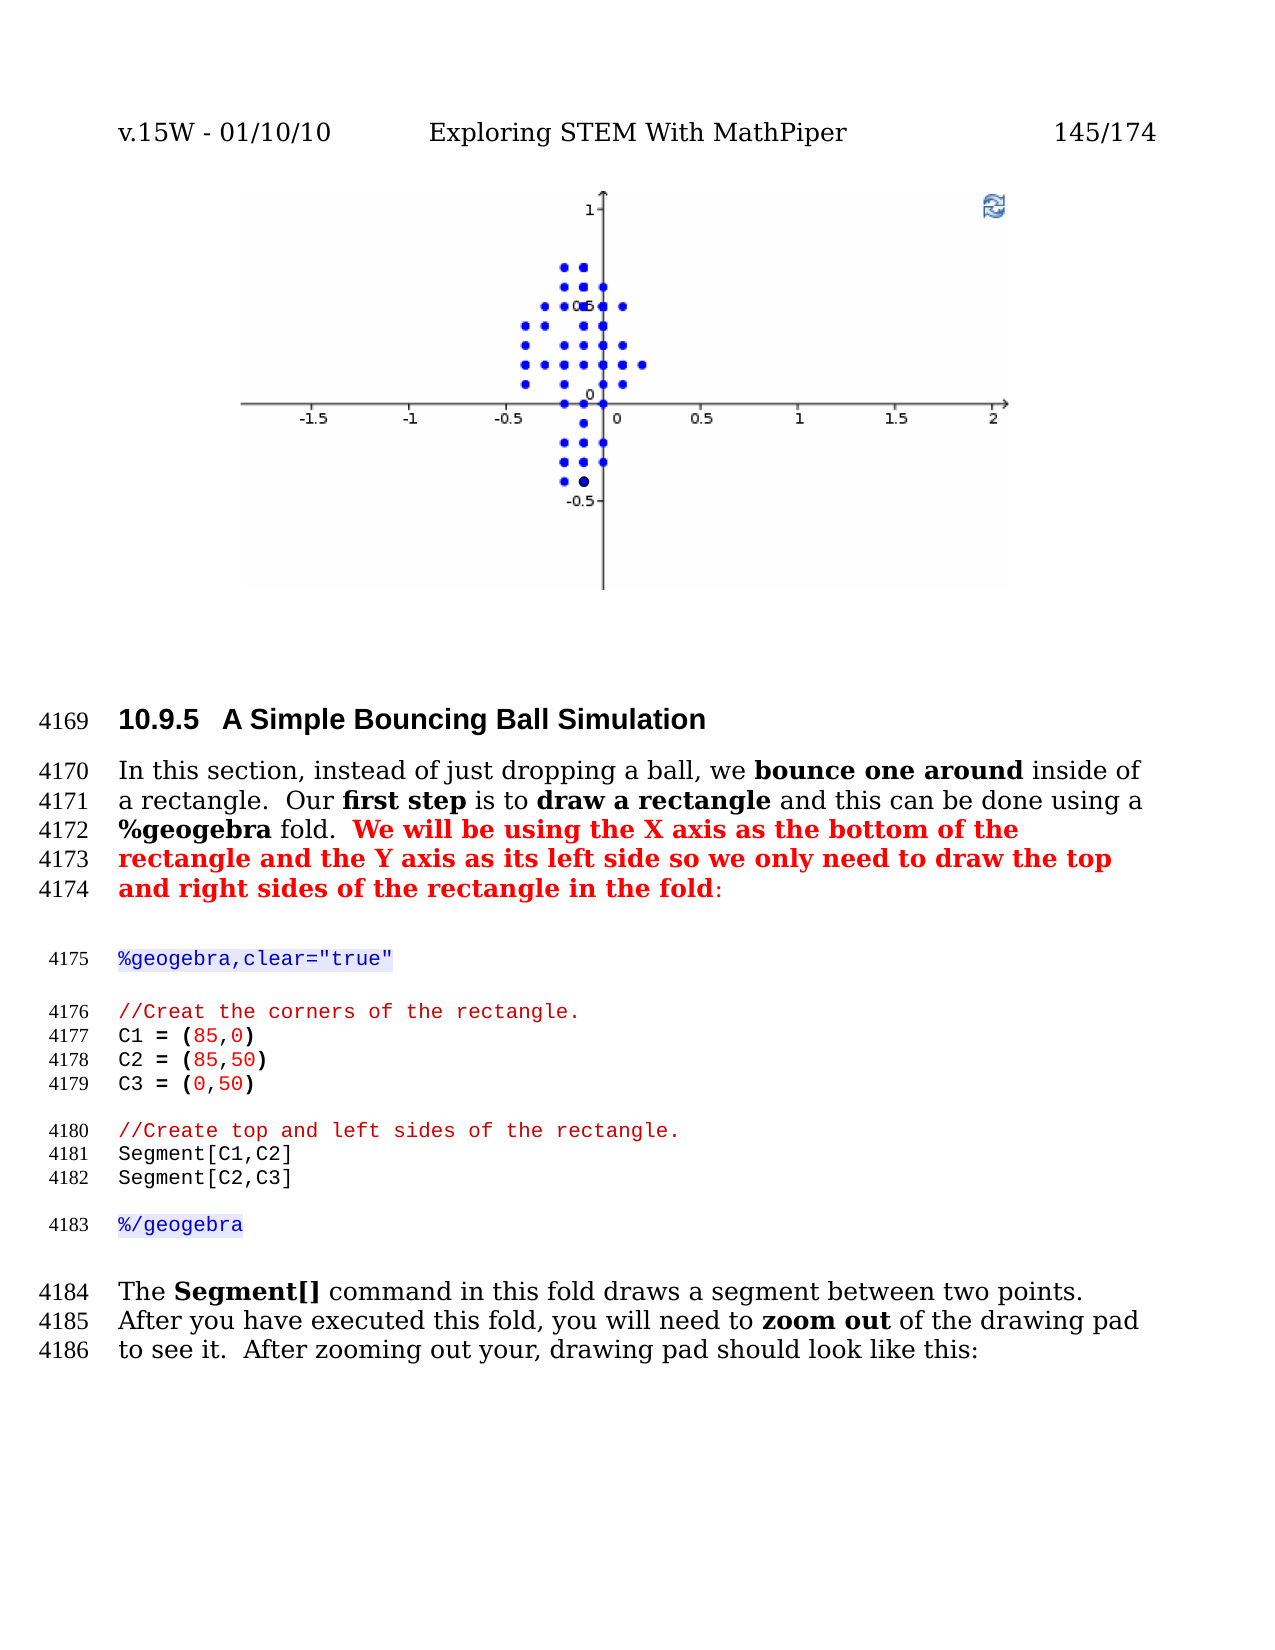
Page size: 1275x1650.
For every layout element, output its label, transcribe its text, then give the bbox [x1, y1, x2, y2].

subtitle A Simple Bouncing Ball Simulation [118, 702, 1157, 735]
picture [240, 191, 1009, 590]
text Segment[C2,C3] [118, 1167, 1157, 1191]
text C1 = (85,0) [118, 1025, 1157, 1049]
text C3 = (0,50) [118, 1072, 1157, 1096]
text //Create top and left sides of the rectangle. [118, 1120, 1157, 1143]
text The Segment[] command in this fold draws a segment between two points. After you have executed this fold, you will need to zoom out of the drawing pad to see it. After zooming out your, drawing pad should look like this: [118, 1276, 1157, 1364]
text %geogebra,clear="true" [118, 948, 1157, 972]
text //Creat the corners of the rectangle. [118, 1002, 1157, 1025]
text %/geogebra [118, 1214, 1157, 1238]
text In this section, instead of just dropping a ball, we bounce one around inside of a rectangle. Our first step is to draw a rectangle and this can be done using a %geogebra fold. We will be using the X axis as the bottom of the rectangle and the Y axis as its left side so we only need to draw the top and right sides of the rectangle in the fold: [118, 756, 1157, 903]
text Segment[C1,C2] [118, 1143, 1157, 1167]
text C2 = (85,50) [118, 1049, 1157, 1072]
